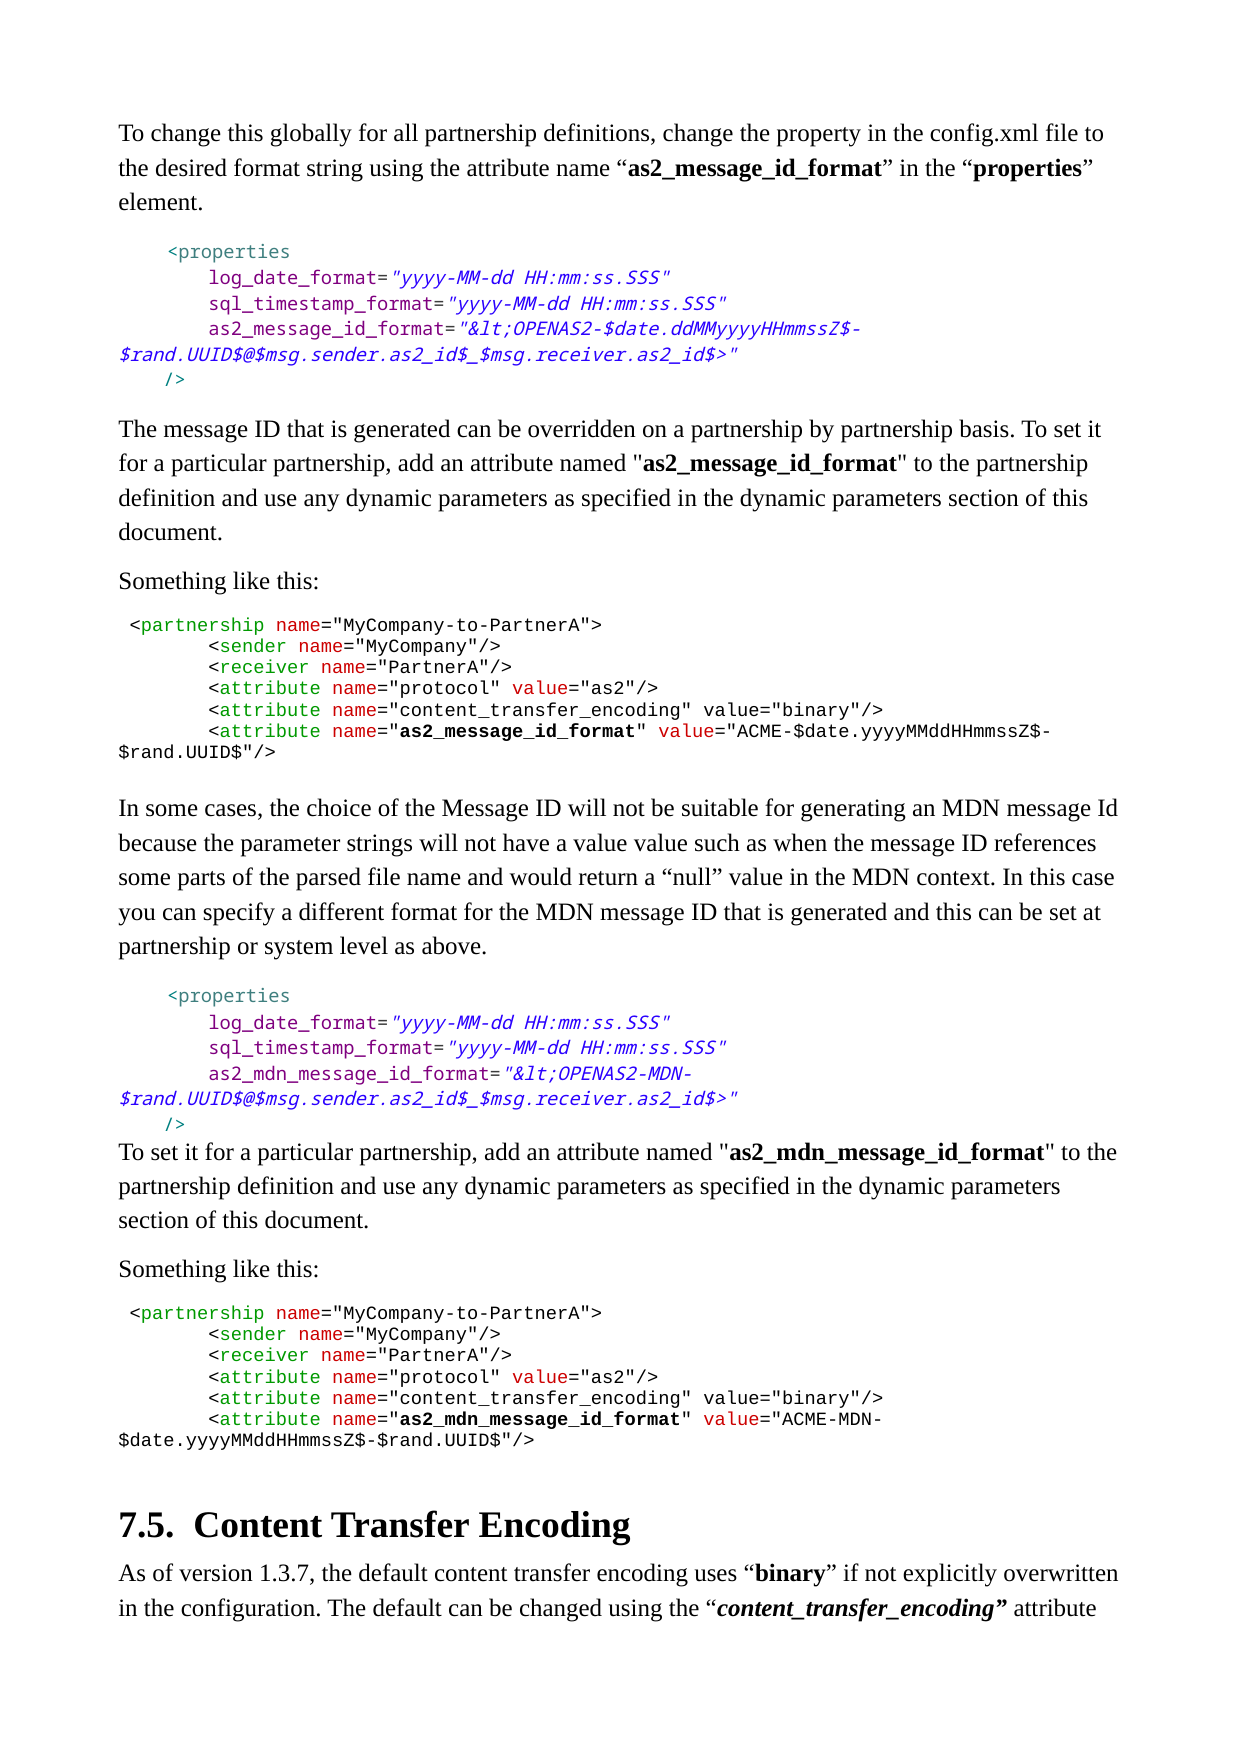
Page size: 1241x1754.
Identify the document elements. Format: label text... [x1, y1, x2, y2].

text Something like this: [118, 566, 1122, 595]
text <sender name="MyCompany"/> [118, 637, 1122, 658]
text sql_timestamp_format="yyyy-MM-dd HH:mm:ss.SSS" [118, 290, 1122, 316]
text log_date_format="yyyy-MM-dd HH:mm:ss.SSS" [118, 264, 1122, 290]
text <partnership name="MyCompany-to-PartnerA"> [118, 1304, 1122, 1325]
text Something like this: [118, 1254, 1122, 1283]
text log_date_format="yyyy-MM-dd HH:mm:ss.SSS" [118, 1009, 1122, 1034]
text <properties [118, 981, 1122, 1009]
text <attribute name="protocol" value="as2"/> [118, 1367, 1122, 1389]
text <attribute name="protocol" value="as2"/> [118, 679, 1122, 700]
text In some cases, the choice of the Message ID will not be suitable for generating an MDN message Id because the parameter strings will not have a value value such as when the message ID references some parts of the parsed file name and would return a “null” value in the MDN context. In this case you can specify a different format for the MDN message ID that is generated and this can be set at partnership or system level as above. [118, 793, 1122, 960]
text /> [118, 367, 1122, 392]
text The message ID that is generated can be overridden on a partnership by partnership basis. To set it for a particular partnership, add an attribute named "as2_message_id_format" to the partnership definition and use any dynamic parameters as specified in the dynamic parameters section of this document. [118, 414, 1122, 546]
text <attribute name="as2_message_id_format" value="ACME-$date.yyyyMMddHHmmssZ$-$rand.UUID$"/> [118, 722, 1122, 764]
text <receiver name="PartnerA"/> [118, 658, 1122, 679]
text as2_mdn_message_id_format="&lt;OPENAS2-MDN-$rand.UUID$@$msg.sender.as2_id$_$msg.receiver.as2_id$>" [118, 1060, 1122, 1111]
text To set it for a particular partnership, add an attribute named "as2_mdn_message_id_format" to the partnership definition and use any dynamic parameters as specified in the dynamic parameters section of this document. [118, 1137, 1122, 1234]
text as2_message_id_format="&lt;OPENAS2-$date.ddMMyyyyHHmmssZ$-$rand.UUID$@$msg.sender.as2_id$_$msg.receiver.as2_id$>" [118, 316, 1122, 367]
text /> [118, 1111, 1122, 1137]
text As of version 1.3.7, the default content transfer encoding uses “binary” if not explicitly overwritten in the configuration. The default can be changed using the “content_transfer_encoding” attribute [118, 1558, 1122, 1622]
text <properties [118, 236, 1122, 264]
text <attribute name="content_transfer_encoding" value="binary"/> [118, 700, 1122, 722]
text <receiver name="PartnerA"/> [118, 1346, 1122, 1367]
text <attribute name="content_transfer_encoding" value="binary"/> [118, 1389, 1122, 1410]
subtitle Content Transfer Encoding [118, 1503, 1122, 1546]
text <attribute name="as2_mdn_message_id_format" value="ACME-MDN-$date.yyyyMMddHHmmssZ$-$rand.UUID$"/> [118, 1410, 1122, 1452]
text <sender name="MyCompany"/> [118, 1325, 1122, 1346]
text sql_timestamp_format="yyyy-MM-dd HH:mm:ss.SSS" [118, 1034, 1122, 1060]
text To change this globally for all partnership definitions, change the property in the config.xml file to the desired format string using the attribute name “as2_message_id_format” in the “properties” element. [118, 118, 1122, 216]
text <partnership name="MyCompany-to-PartnerA"> [118, 615, 1122, 637]
